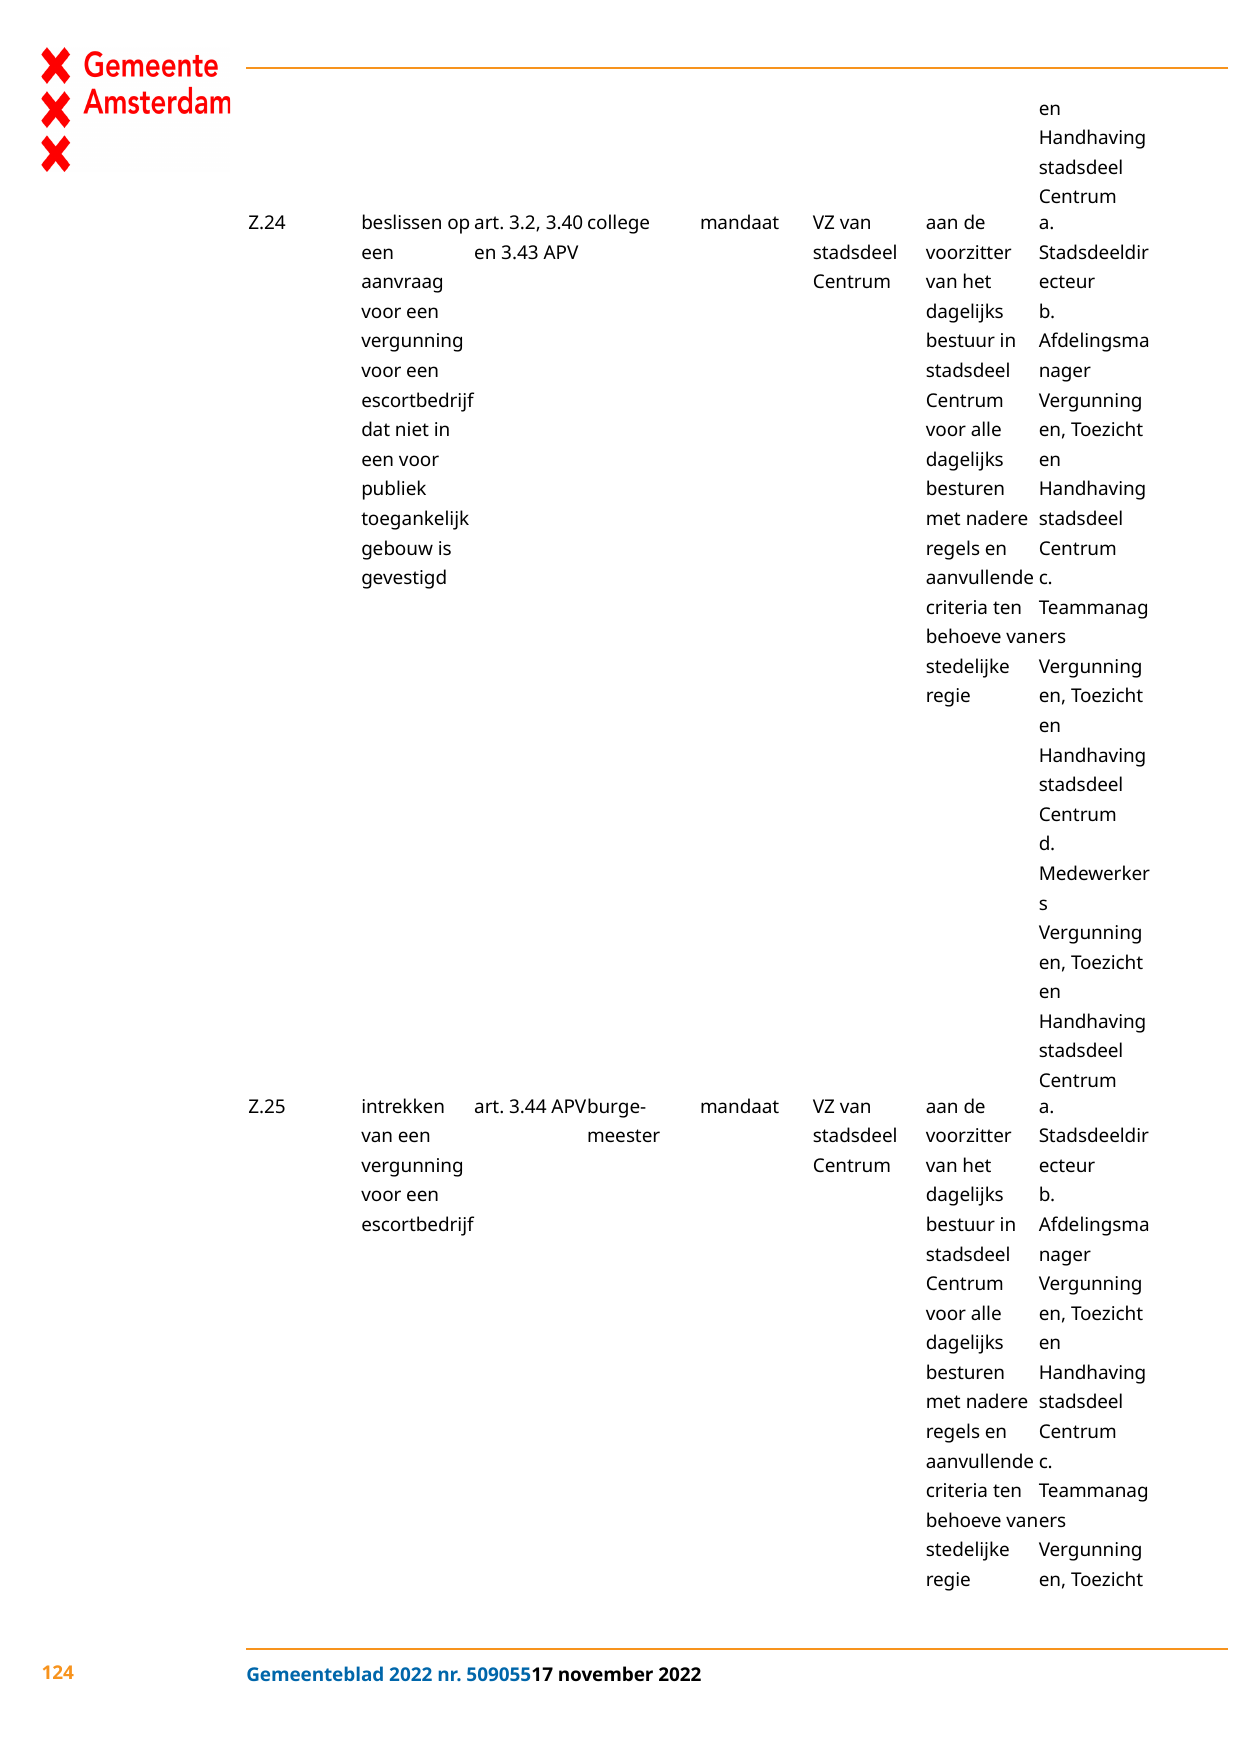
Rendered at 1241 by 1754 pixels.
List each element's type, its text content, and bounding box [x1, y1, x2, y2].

table_cell [813, 95, 926, 209]
table_cell art. 3.44 APV [474, 1093, 587, 1592]
table_cell mandaat [700, 1093, 813, 1592]
table_cell Z.24 [248, 209, 361, 1093]
table_cell VZ van stadsdeel Centrum [813, 1093, 926, 1592]
table_cell a. Stadsdeeldirecteur b. Afdelingsmanager Vergunningen, Toezicht en Handhaving stadsdeel Centrum c. Teammanagers Vergunningen, Toezicht en Handhaving stadsdeel Centrum d. Medewerkers Vergunningen, Toezicht en Handhaving stadsdeel Centrum [1039, 209, 1152, 1093]
table_cell aan de voorzitter van het dagelijks bestuur in stadsdeel Centrum voor alle dagelijks besturen met nadere regels en aanvullende criteria ten behoeve van stedelijke regie [926, 209, 1038, 1093]
picture [41, 47, 231, 172]
table_cell a. Stadsdeeldirecteur b. Afdelingsmanager Vergunningen, Toezicht en Handhaving stadsdeel Centrum c. Teammanagers Vergunningen, Toezicht [1039, 1093, 1152, 1592]
table_cell [700, 95, 813, 209]
table_cell burge-meester [587, 1093, 700, 1592]
table_cell en Handhaving stadsdeel Centrum [1039, 95, 1152, 209]
table_cell college [587, 209, 700, 1093]
table_cell aan de voorzitter van het dagelijks bestuur in stadsdeel Centrum voor alle dagelijks besturen met nadere regels en aanvullende criteria ten behoeve van stedelijke regie [926, 1093, 1038, 1592]
table_cell [587, 95, 700, 209]
table_cell [926, 95, 1038, 209]
table_cell intrekken van een vergunning voor een escortbedrijf [361, 1093, 474, 1592]
table_cell [248, 95, 361, 209]
table_cell [361, 95, 474, 209]
table_cell [474, 95, 587, 209]
table_cell beslissen op een aanvraag voor een vergunning voor een escortbedrijf dat niet in een voor publiek toegankelijk gebouw is gevestigd [361, 209, 474, 1093]
table_cell art. 3.2, 3.40 en 3.43 APV [474, 209, 587, 1093]
table_cell mandaat [700, 209, 813, 1093]
table_cell Z.25 [248, 1093, 361, 1592]
table_cell VZ van stadsdeel Centrum [813, 209, 926, 1093]
